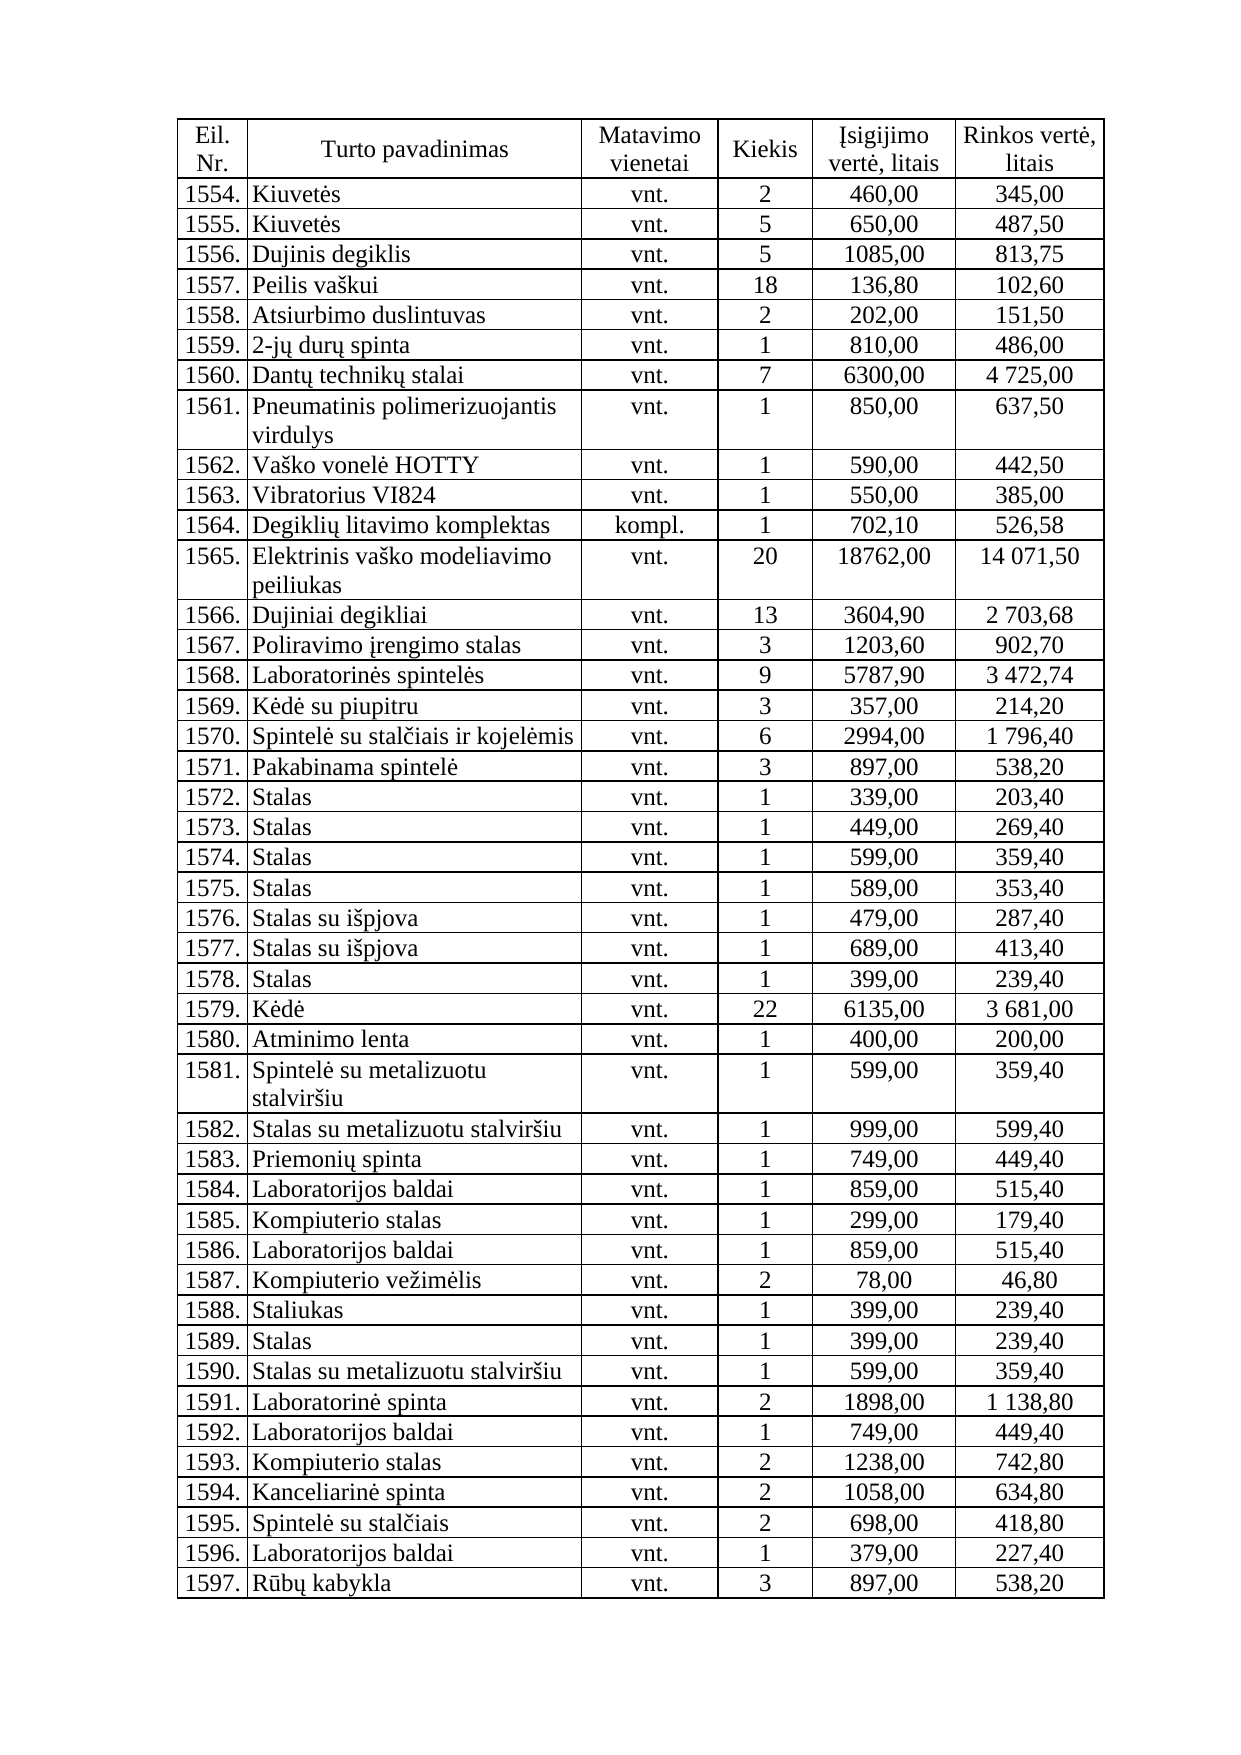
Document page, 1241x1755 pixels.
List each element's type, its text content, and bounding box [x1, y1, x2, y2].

table_cell 18 [719, 270, 812, 298]
table_cell 18762,00 [813, 541, 955, 598]
table_cell 1567. [178, 630, 247, 659]
table_cell 1203,60 [813, 630, 955, 659]
table_cell Kompiuterio stalas [248, 1205, 581, 1233]
table_cell 1569. [178, 691, 247, 720]
table_cell vnt. [582, 480, 717, 509]
table_cell 1572. [178, 782, 247, 811]
table_cell 2 [719, 1447, 812, 1476]
table_cell 1 [719, 1235, 812, 1264]
table_cell 1566. [178, 600, 247, 629]
table_cell 515,40 [956, 1235, 1103, 1264]
table_cell 749,00 [813, 1417, 955, 1446]
table_cell 859,00 [813, 1235, 955, 1264]
table_cell vnt. [582, 450, 717, 479]
table_cell 413,40 [956, 933, 1103, 962]
table_cell 5 [719, 209, 812, 238]
table_cell vnt. [582, 1356, 717, 1385]
table_cell 1595. [178, 1508, 247, 1537]
table_cell 689,00 [813, 933, 955, 962]
table_cell 1 [719, 1326, 812, 1355]
table_cell 698,00 [813, 1508, 955, 1537]
table_cell 634,80 [956, 1478, 1103, 1506]
table_cell 359,40 [956, 1055, 1103, 1112]
table_cell 399,00 [813, 1296, 955, 1324]
table_cell 287,40 [956, 903, 1103, 932]
table_cell 1582. [178, 1114, 247, 1142]
table_cell vnt. [582, 541, 717, 598]
table_cell 1 [719, 812, 812, 841]
table_cell Elektrinis vaško modeliavimo peiliukas [248, 541, 581, 598]
table_cell Staliukas [248, 1296, 581, 1324]
table_cell 359,40 [956, 1356, 1103, 1385]
table_cell 1 [719, 480, 812, 509]
table_cell 1593. [178, 1447, 247, 1476]
table_cell Stalas su metalizuotu stalviršiu [248, 1114, 581, 1142]
table_cell 345,00 [956, 179, 1103, 207]
table_cell 538,20 [956, 752, 1103, 780]
table_cell 2 [719, 1478, 812, 1506]
table_cell 749,00 [813, 1144, 955, 1173]
table_cell 1581. [178, 1055, 247, 1112]
table_cell 2 [719, 1265, 812, 1294]
table_cell 202,00 [813, 300, 955, 329]
table_cell 599,00 [813, 1356, 955, 1385]
table_cell Kanceliarinė spinta [248, 1478, 581, 1506]
table_cell Spintelė su metalizuotu stalviršiu [248, 1055, 581, 1112]
table_cell 897,00 [813, 752, 955, 780]
table_cell vnt. [582, 391, 717, 448]
table_cell 357,00 [813, 691, 955, 720]
table_cell Vaško vonelė HOTTY [248, 450, 581, 479]
table_header Matavimo vienetai [582, 120, 717, 177]
table_cell 1575. [178, 873, 247, 902]
table_cell 239,40 [956, 1296, 1103, 1324]
table_cell 7 [719, 361, 812, 389]
table_cell 14 071,50 [956, 541, 1103, 598]
table_cell vnt. [582, 1144, 717, 1173]
table_cell Kėdė su piupitru [248, 691, 581, 720]
table_cell 1 [719, 1025, 812, 1053]
table_cell 102,60 [956, 270, 1103, 298]
table_cell 599,40 [956, 1114, 1103, 1142]
table_cell vnt. [582, 661, 717, 689]
table_cell Stalas su išpjova [248, 933, 581, 962]
table_cell vnt. [582, 179, 717, 207]
table_cell Spintelė su stalčiais [248, 1508, 581, 1537]
table_cell 239,40 [956, 964, 1103, 992]
table_cell vnt. [582, 1025, 717, 1053]
table_cell 353,40 [956, 873, 1103, 902]
table_cell Dantų technikų stalai [248, 361, 581, 389]
table_cell 550,00 [813, 480, 955, 509]
table_cell 200,00 [956, 1025, 1103, 1053]
table_cell vnt. [582, 933, 717, 962]
table_cell vnt. [582, 1568, 717, 1597]
table_cell Kiuvetės [248, 209, 581, 238]
table_cell 449,40 [956, 1417, 1103, 1446]
table_cell 1 [719, 450, 812, 479]
table_cell 1 [719, 964, 812, 992]
table_cell Kompiuterio stalas [248, 1447, 581, 1476]
table_cell 813,75 [956, 240, 1103, 268]
table_cell 1565. [178, 541, 247, 598]
table_cell vnt. [582, 1326, 717, 1355]
table_cell 399,00 [813, 964, 955, 992]
table_header Eil. Nr. [178, 120, 247, 177]
table_cell Kompiuterio vežimėlis [248, 1265, 581, 1294]
table_cell vnt. [582, 873, 717, 902]
table_cell Priemonių spinta [248, 1144, 581, 1173]
table_cell kompl. [582, 511, 717, 539]
table_cell 3 [719, 691, 812, 720]
table_cell 1 [719, 1296, 812, 1324]
table_cell Stalas [248, 964, 581, 992]
table_cell 1563. [178, 480, 247, 509]
table_cell 3 [719, 752, 812, 780]
table_cell 3 [719, 1568, 812, 1597]
table_cell Poliravimo įrengimo stalas [248, 630, 581, 659]
table_cell 1 [719, 511, 812, 539]
table_cell 1 [719, 1144, 812, 1173]
table_cell 526,58 [956, 511, 1103, 539]
table_cell 136,80 [813, 270, 955, 298]
table_cell 339,00 [813, 782, 955, 811]
table_cell 3 [719, 630, 812, 659]
table_cell Spintelė su stalčiais ir kojelėmis [248, 721, 581, 750]
table_cell 1585. [178, 1205, 247, 1233]
table_cell 1577. [178, 933, 247, 962]
table_cell 897,00 [813, 1568, 955, 1597]
table_cell vnt. [582, 361, 717, 389]
table_cell vnt. [582, 330, 717, 359]
table_cell 1 [719, 1175, 812, 1203]
table_cell 2 [719, 1508, 812, 1537]
table_cell vnt. [582, 721, 717, 750]
table_cell 214,20 [956, 691, 1103, 720]
table_cell vnt. [582, 691, 717, 720]
table_cell 650,00 [813, 209, 955, 238]
table_cell 1561. [178, 391, 247, 448]
table_cell 1588. [178, 1296, 247, 1324]
table_cell 1560. [178, 361, 247, 389]
table_cell 2 703,68 [956, 600, 1103, 629]
table_cell vnt. [582, 903, 717, 932]
table_cell vnt. [582, 1538, 717, 1567]
table_cell 1583. [178, 1144, 247, 1173]
table_cell 418,80 [956, 1508, 1103, 1537]
table_cell vnt. [582, 630, 717, 659]
table_cell 1 [719, 1205, 812, 1233]
table_cell 487,50 [956, 209, 1103, 238]
table_cell Pneumatinis polimerizuojantis virdulys [248, 391, 581, 448]
table_cell 1 [719, 1417, 812, 1446]
table_cell 1587. [178, 1265, 247, 1294]
table_cell 1590. [178, 1356, 247, 1385]
table_cell 1562. [178, 450, 247, 479]
table_cell 1898,00 [813, 1387, 955, 1415]
table_cell 1556. [178, 240, 247, 268]
table_cell 3 472,74 [956, 661, 1103, 689]
table_cell 1238,00 [813, 1447, 955, 1476]
table_cell Laboratorinės spintelės [248, 661, 581, 689]
table_cell Stalas su išpjova [248, 903, 581, 932]
table_cell 1591. [178, 1387, 247, 1415]
table_cell 1574. [178, 843, 247, 871]
table_cell vnt. [582, 1508, 717, 1537]
table_cell 599,00 [813, 1055, 955, 1112]
table_cell vnt. [582, 1478, 717, 1506]
table_cell 78,00 [813, 1265, 955, 1294]
table_cell vnt. [582, 1235, 717, 1264]
table_cell 399,00 [813, 1326, 955, 1355]
table_cell 702,10 [813, 511, 955, 539]
table_cell 486,00 [956, 330, 1103, 359]
table_cell 1 [719, 933, 812, 962]
table_cell Stalas [248, 782, 581, 811]
table_cell Laboratorijos baldai [248, 1235, 581, 1264]
table_cell 460,00 [813, 179, 955, 207]
table_cell 2 [719, 300, 812, 329]
table_cell 538,20 [956, 1568, 1103, 1597]
table_cell 1596. [178, 1538, 247, 1567]
table_cell 1594. [178, 1478, 247, 1506]
table_cell Dujinis degiklis [248, 240, 581, 268]
table_cell 239,40 [956, 1326, 1103, 1355]
table_cell Atminimo lenta [248, 1025, 581, 1053]
table_cell 1 138,80 [956, 1387, 1103, 1415]
table_cell 1 [719, 1114, 812, 1142]
table_cell Dujiniai degikliai [248, 600, 581, 629]
table_cell vnt. [582, 1175, 717, 1203]
table_cell vnt. [582, 964, 717, 992]
table_cell 850,00 [813, 391, 955, 448]
table_cell vnt. [582, 600, 717, 629]
table_cell 1 [719, 1538, 812, 1567]
table_cell 2-jų durų spinta [248, 330, 581, 359]
table_cell 2994,00 [813, 721, 955, 750]
table_cell 1557. [178, 270, 247, 298]
table_cell 1578. [178, 964, 247, 992]
table_cell 151,50 [956, 300, 1103, 329]
table_cell 1554. [178, 179, 247, 207]
table_header Įsigijimo vertė, litais [813, 120, 955, 177]
table_cell 20 [719, 541, 812, 598]
table_cell 179,40 [956, 1205, 1103, 1233]
table_cell 1570. [178, 721, 247, 750]
table_cell 3 681,00 [956, 994, 1103, 1023]
table_cell 1589. [178, 1326, 247, 1355]
table_cell 4 725,00 [956, 361, 1103, 389]
table_cell Pakabinama spintelė [248, 752, 581, 780]
table_cell Peilis vaškui [248, 270, 581, 298]
table_cell 1555. [178, 209, 247, 238]
table_cell Stalas [248, 1326, 581, 1355]
table_cell 385,00 [956, 480, 1103, 509]
table_cell 1085,00 [813, 240, 955, 268]
table_cell Kiuvetės [248, 179, 581, 207]
table_cell Atsiurbimo duslintuvas [248, 300, 581, 329]
table_cell 5 [719, 240, 812, 268]
table_cell 1 [719, 1055, 812, 1112]
table_cell vnt. [582, 752, 717, 780]
table_cell 999,00 [813, 1114, 955, 1142]
table_cell 1580. [178, 1025, 247, 1053]
table_cell 902,70 [956, 630, 1103, 659]
table_cell 1568. [178, 661, 247, 689]
table_cell 1 [719, 391, 812, 448]
table_cell 1564. [178, 511, 247, 539]
table_cell 1576. [178, 903, 247, 932]
table_cell 810,00 [813, 330, 955, 359]
table_cell 1559. [178, 330, 247, 359]
table_cell 1 796,40 [956, 721, 1103, 750]
table_cell vnt. [582, 1296, 717, 1324]
table_cell vnt. [582, 812, 717, 841]
table_cell vnt. [582, 1265, 717, 1294]
table_cell 742,80 [956, 1447, 1103, 1476]
table_cell vnt. [582, 843, 717, 871]
table_cell 13 [719, 600, 812, 629]
table_cell vnt. [582, 1447, 717, 1476]
table_cell Laboratorinė spinta [248, 1387, 581, 1415]
table_cell 1571. [178, 752, 247, 780]
table_header Rinkos vertė, litais [956, 120, 1103, 177]
table_cell vnt. [582, 1205, 717, 1233]
table_cell Laboratorijos baldai [248, 1538, 581, 1567]
table_cell 1 [719, 330, 812, 359]
table_cell 46,80 [956, 1265, 1103, 1294]
table_cell 22 [719, 994, 812, 1023]
table_cell 3604,90 [813, 600, 955, 629]
table_cell 2 [719, 1387, 812, 1415]
table_cell vnt. [582, 1417, 717, 1446]
table_cell Stalas [248, 873, 581, 902]
table_cell 359,40 [956, 843, 1103, 871]
table_cell vnt. [582, 240, 717, 268]
table_cell 5787,90 [813, 661, 955, 689]
table_cell vnt. [582, 270, 717, 298]
table_cell 599,00 [813, 843, 955, 871]
table_cell 442,50 [956, 450, 1103, 479]
table_cell 269,40 [956, 812, 1103, 841]
table_cell vnt. [582, 782, 717, 811]
table_cell 515,40 [956, 1175, 1103, 1203]
table_cell 859,00 [813, 1175, 955, 1203]
table_cell Vibratorius VI824 [248, 480, 581, 509]
table_cell Rūbų kabykla [248, 1568, 581, 1597]
table_cell vnt. [582, 994, 717, 1023]
table_cell 2 [719, 179, 812, 207]
table_header Kiekis [719, 120, 812, 177]
table_cell 1597. [178, 1568, 247, 1597]
table_cell 9 [719, 661, 812, 689]
table_cell Stalas su metalizuotu stalviršiu [248, 1356, 581, 1385]
table_cell 449,40 [956, 1144, 1103, 1173]
table_cell 1579. [178, 994, 247, 1023]
table_cell 299,00 [813, 1205, 955, 1233]
table_cell vnt. [582, 300, 717, 329]
table_cell Degiklių litavimo komplektas [248, 511, 581, 539]
table_cell 1 [719, 843, 812, 871]
table_cell 1 [719, 873, 812, 902]
table_cell 589,00 [813, 873, 955, 902]
table_cell 1558. [178, 300, 247, 329]
table_header Turto pavadinimas [248, 120, 581, 177]
table_cell Stalas [248, 843, 581, 871]
table_cell 1592. [178, 1417, 247, 1446]
table_cell 1 [719, 903, 812, 932]
table_cell vnt. [582, 1387, 717, 1415]
table_cell 1 [719, 1356, 812, 1385]
table_cell 400,00 [813, 1025, 955, 1053]
table_cell Stalas [248, 812, 581, 841]
table_cell Laboratorijos baldai [248, 1175, 581, 1203]
table_cell Laboratorijos baldai [248, 1417, 581, 1446]
table_cell 637,50 [956, 391, 1103, 448]
table_cell 1 [719, 782, 812, 811]
table_cell 1058,00 [813, 1478, 955, 1506]
table_cell 1586. [178, 1235, 247, 1264]
table_cell 590,00 [813, 450, 955, 479]
table_cell 203,40 [956, 782, 1103, 811]
table_cell 1584. [178, 1175, 247, 1203]
table_cell 6135,00 [813, 994, 955, 1023]
table_cell 6300,00 [813, 361, 955, 389]
table_cell 479,00 [813, 903, 955, 932]
table_cell 449,00 [813, 812, 955, 841]
table_cell 227,40 [956, 1538, 1103, 1567]
table_cell vnt. [582, 209, 717, 238]
table_cell 379,00 [813, 1538, 955, 1567]
table_cell 1573. [178, 812, 247, 841]
table_cell 6 [719, 721, 812, 750]
table_cell Kėdė [248, 994, 581, 1023]
table_cell vnt. [582, 1114, 717, 1142]
table_cell vnt. [582, 1055, 717, 1112]
